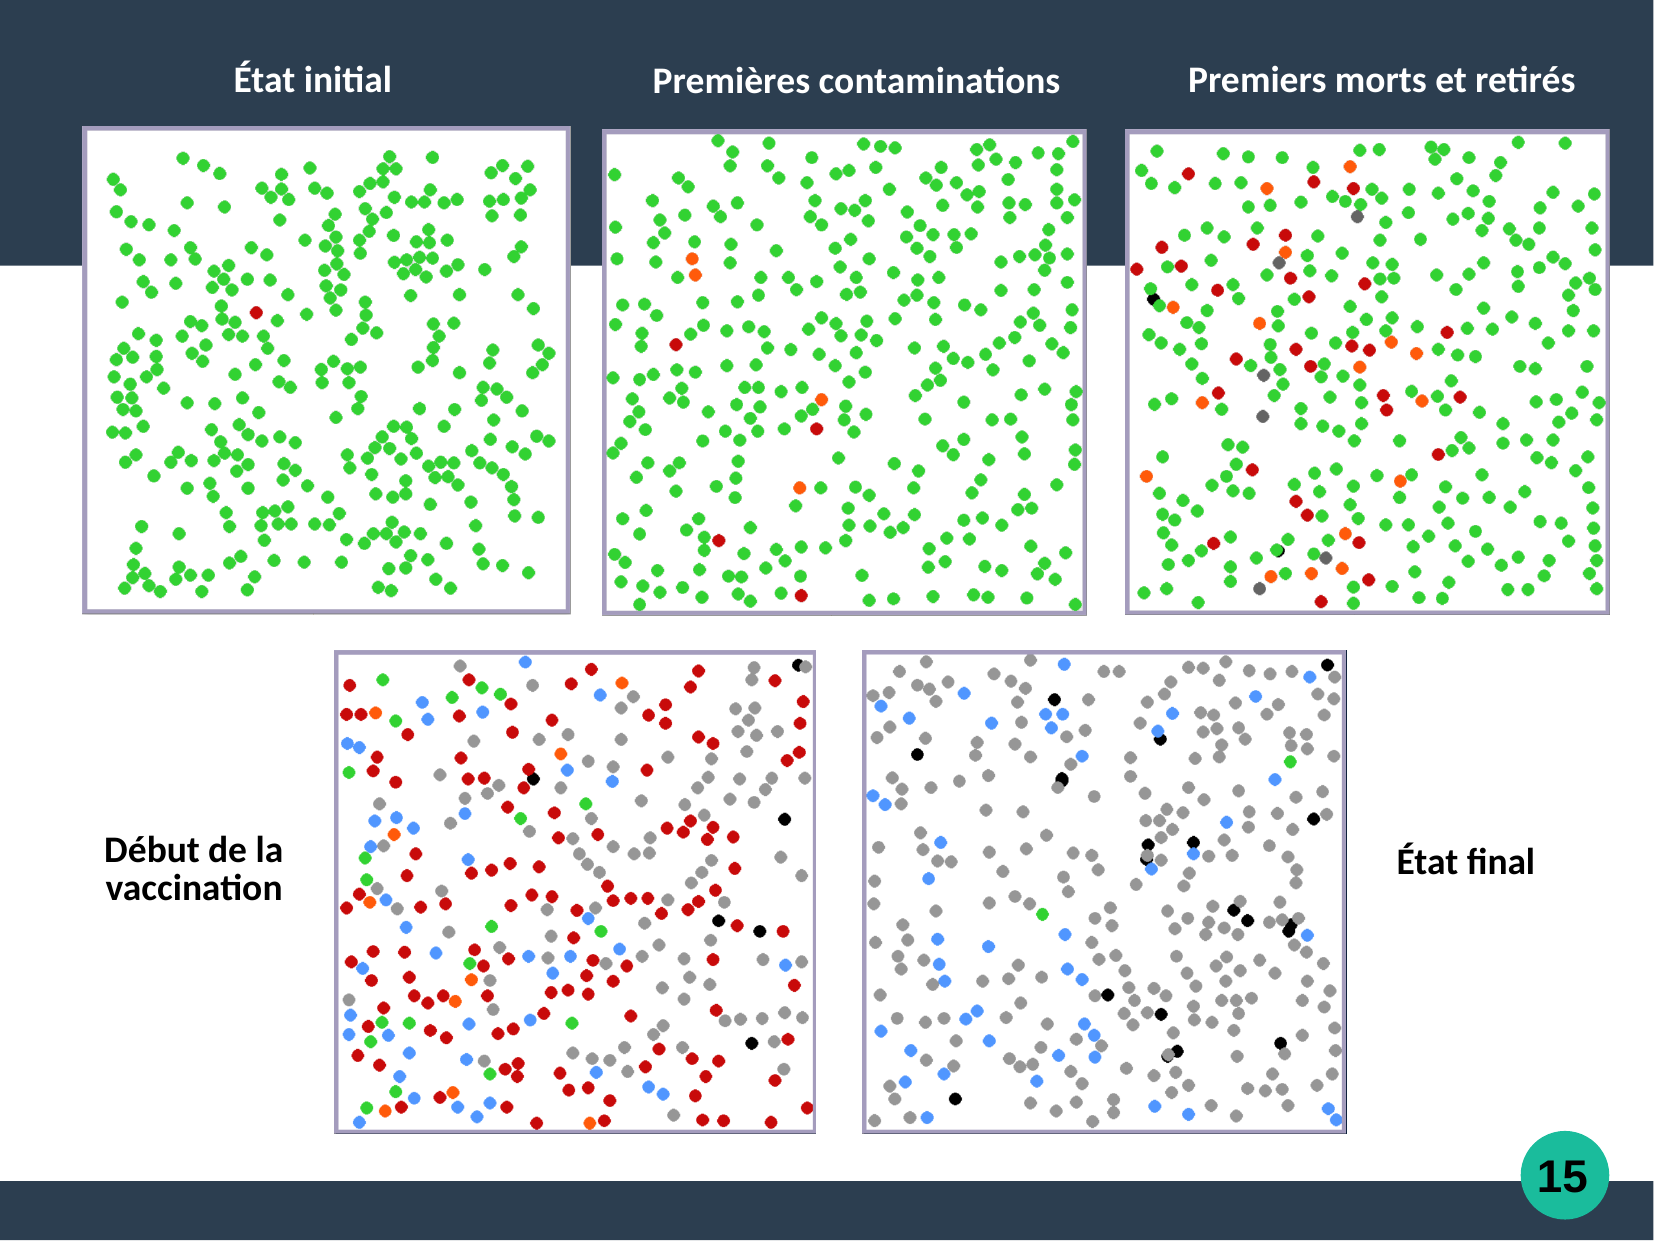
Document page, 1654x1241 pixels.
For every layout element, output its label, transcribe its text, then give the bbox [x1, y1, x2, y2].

picture [1125, 129, 1610, 615]
text_box Premières contaminations [638, 48, 1076, 129]
text_box Premiers morts et retirés [1173, 47, 1591, 107]
picture [602, 129, 1087, 616]
picture [334, 649, 816, 1134]
picture [862, 650, 1347, 1134]
text_box Début de la vaccination [89, 826, 334, 934]
picture [82, 126, 571, 615]
text_box État initial [218, 47, 408, 111]
text_box 15 [1522, 1143, 1603, 1222]
text_box État final [1381, 838, 1558, 900]
